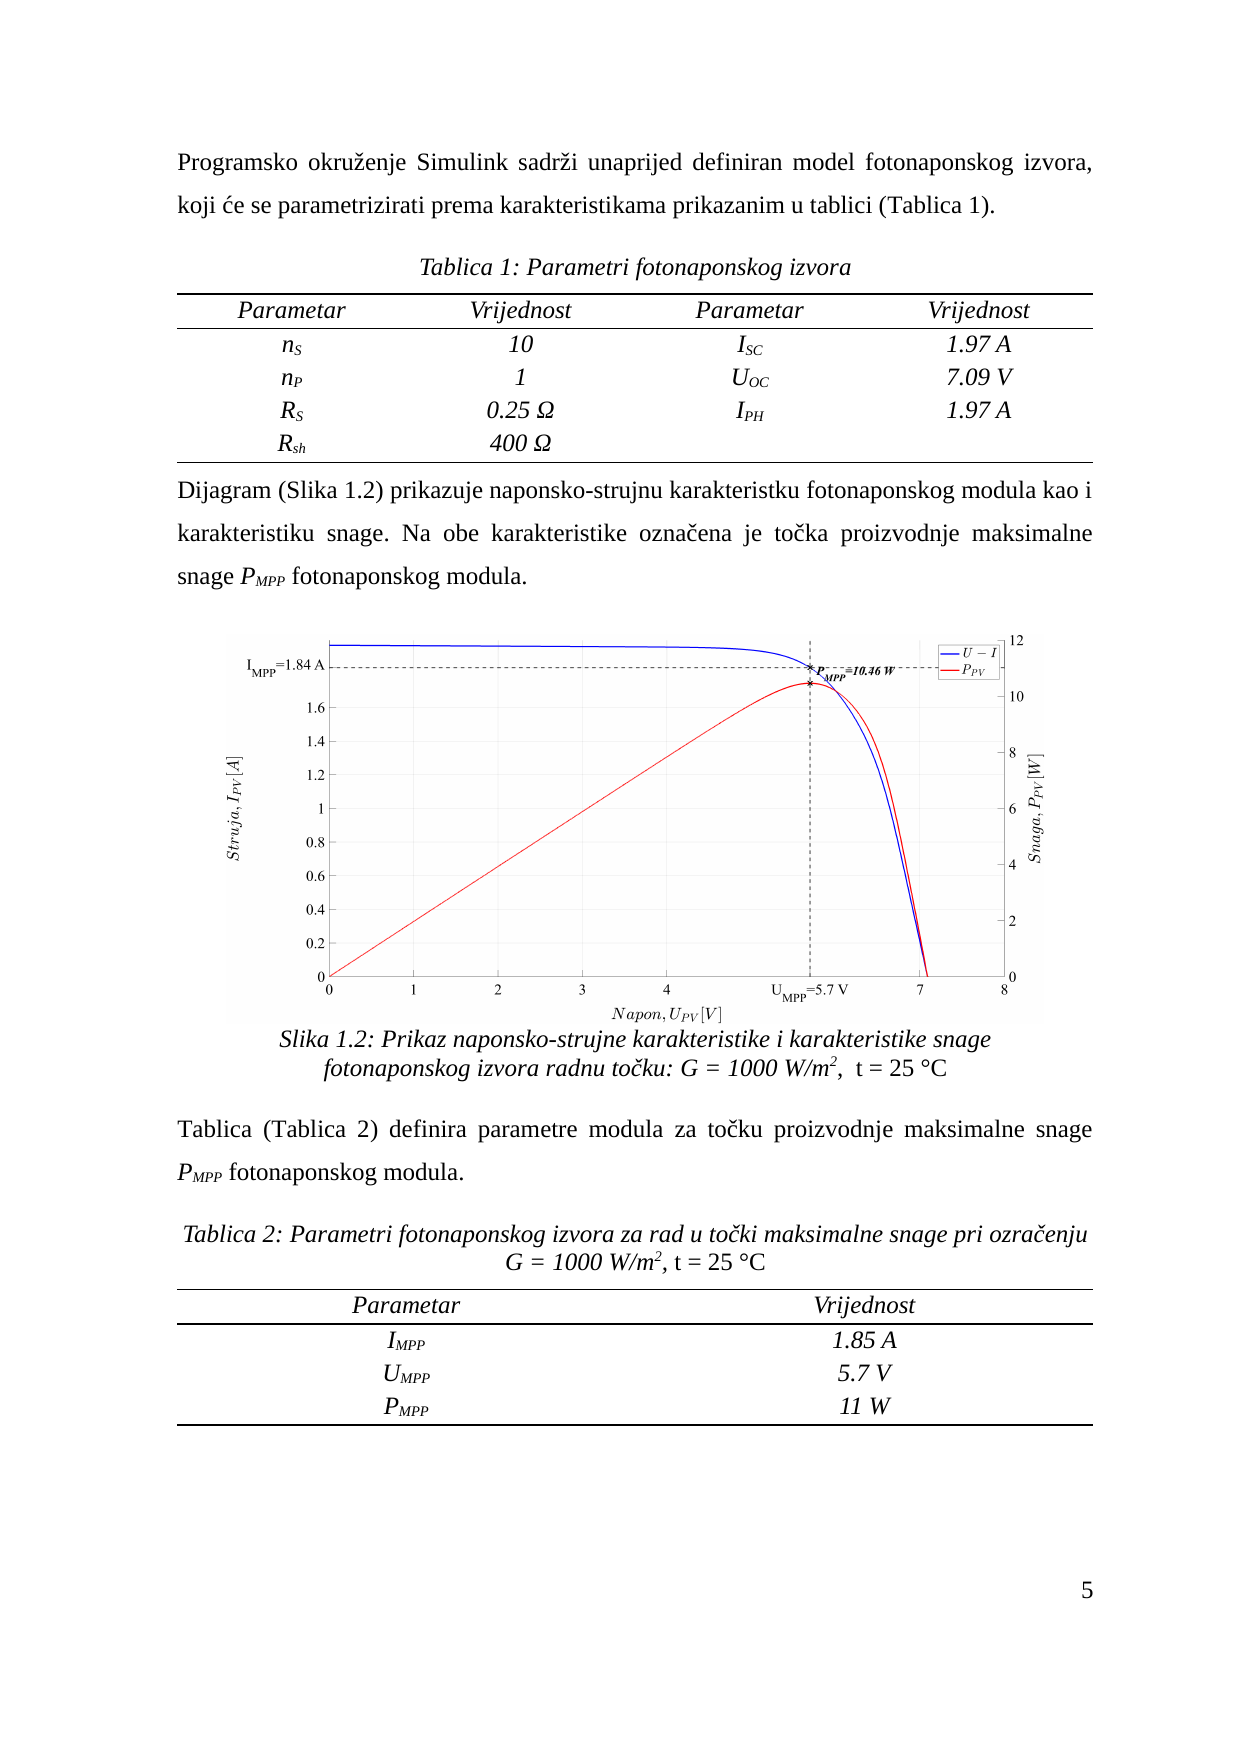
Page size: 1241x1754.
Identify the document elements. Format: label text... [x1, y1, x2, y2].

text Dijagram (Slika 1.2) prikazuje naponsko-strujnu karakteristku fotonaponskog modula kao i karakteristiku snage. Na obe karakteristike označena je točka proizvodnje maksimalne snage PMPP fotonaponskog modula. [177, 475, 1093, 590]
table_cell 11 W [635, 1391, 1093, 1424]
table_header Parametar [177, 1290, 635, 1323]
table_cell IMPP [177, 1325, 635, 1358]
table_header Parametar [177, 295, 406, 328]
table_cell [635, 428, 864, 461]
text Tablica (Tablica 2) definira parametre modula za točku proizvodnje maksimalne snage PMPP fotonaponskog modula. [177, 1114, 1093, 1186]
table_cell [864, 428, 1093, 461]
table_cell 7.09 V [864, 362, 1093, 395]
table_cell 1 [406, 362, 635, 395]
table_cell 5.7 V [635, 1358, 1093, 1391]
table_cell 0.25 Ω [406, 395, 635, 428]
text Tablica 1: Parametri fotonaponskog izvora [177, 252, 1093, 281]
text Tablica 2: Parametri fotonaponskog izvora za rad u točki maksimalne snage pri ozračenju G = 1000 W/m2, t = 25 °C [177, 1219, 1093, 1276]
table_cell PMPP [177, 1391, 635, 1424]
table_cell 400 Ω [406, 428, 635, 461]
table_cell 1.97 A [864, 329, 1093, 362]
table_cell nP [177, 362, 406, 395]
table_cell UOC [635, 362, 864, 395]
table_cell RS [177, 395, 406, 428]
table_header Vrijednost [406, 295, 635, 328]
table_header Parametar [635, 295, 864, 328]
table_cell 10 [406, 329, 635, 362]
text Programsko okruženje Simulink sadrži unaprijed definiran model fotonaponskog izvora, koji će se parametrizirati prema karakteristikama prikazanim u tablici (Tablica 1). [177, 147, 1093, 219]
table_cell nS [177, 329, 406, 362]
table_cell ISC [635, 329, 864, 362]
text Slika 1.2: Prikaz naponsko-strujne karakteristike i karakteristike snage fotonaponskog izvora radnu točku: G = 1000 W/m2, t = 25 °C [226, 1024, 1044, 1081]
table_cell 1.85 A [635, 1325, 1093, 1358]
picture [226, 634, 1045, 1024]
table_cell 1.97 A [864, 395, 1093, 428]
table_header Vrijednost [864, 295, 1093, 328]
table_header Vrijednost [635, 1290, 1093, 1323]
table_cell UMPP [177, 1358, 635, 1391]
table_cell IPH [635, 395, 864, 428]
table_cell Rsh [177, 428, 406, 461]
